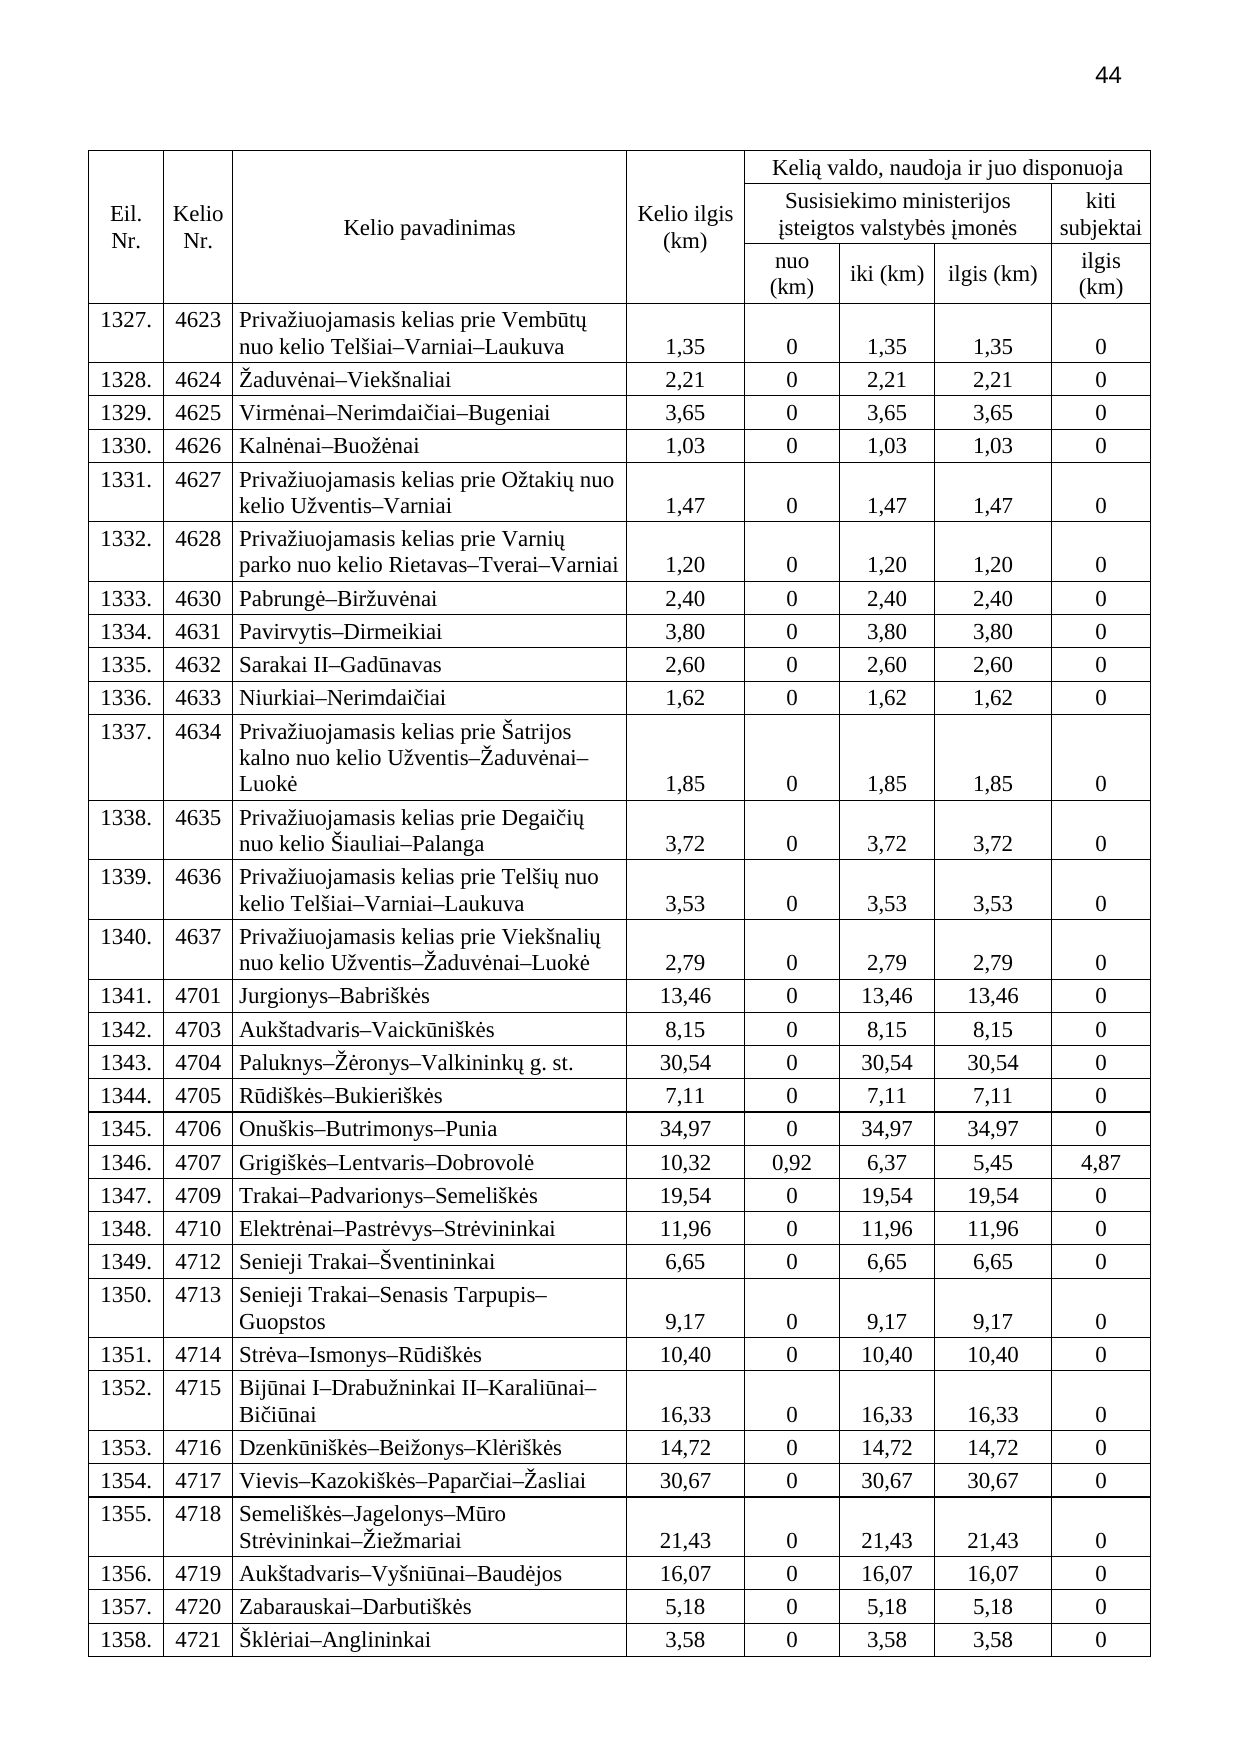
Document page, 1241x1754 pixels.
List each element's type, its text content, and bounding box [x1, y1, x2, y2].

table_cell Senieji Trakai–Senasis Tarpupis–Guopstos [233, 1279, 626, 1337]
table_cell 30,54 [935, 1046, 1051, 1078]
table_cell 0 [745, 1245, 839, 1277]
table_cell 1338. [89, 801, 163, 859]
table_cell 1348. [89, 1212, 163, 1244]
table_cell 4626 [164, 430, 232, 462]
table_cell Pavirvytis–Dirmeikiai [233, 615, 626, 647]
table_cell 0 [1052, 430, 1150, 462]
table_cell Strėva–Ismonys–Rūdiškės [233, 1338, 626, 1370]
table_cell 5,18 [627, 1590, 744, 1622]
table_cell 4716 [164, 1431, 232, 1463]
table_cell 0 [745, 1338, 839, 1370]
table_cell Rūdiškės–Bukieriškės [233, 1079, 626, 1111]
table_cell Aukštadvaris–Vyšniūnai–Baudėjos [233, 1557, 626, 1589]
table_cell 0 [745, 1179, 839, 1211]
table_cell 14,72 [935, 1431, 1051, 1463]
table_cell 1355. [89, 1498, 163, 1556]
table_cell 13,46 [935, 980, 1051, 1012]
table_cell 4635 [164, 801, 232, 859]
table_cell 4704 [164, 1046, 232, 1078]
table_cell 3,72 [627, 801, 744, 859]
table_cell 3,65 [840, 396, 934, 428]
table_cell 6,65 [627, 1245, 744, 1277]
table_cell 21,43 [935, 1498, 1051, 1556]
table_cell 1,35 [627, 304, 744, 362]
table_cell 0 [745, 715, 839, 800]
table_cell 1332. [89, 522, 163, 581]
table_cell 0 [745, 582, 839, 614]
table_cell Vievis–Kazokiškės–Paparčiai–Žasliai [233, 1464, 626, 1496]
table_cell Dzenkūniškės–Beižonys–Klėriškės [233, 1431, 626, 1463]
table_cell 6,37 [840, 1146, 934, 1178]
table_cell 4714 [164, 1338, 232, 1370]
table_cell 1,03 [627, 430, 744, 462]
table_cell 34,97 [935, 1113, 1051, 1144]
table_cell 2,40 [840, 582, 934, 614]
table_cell 11,96 [627, 1212, 744, 1244]
table_cell 0 [1052, 682, 1150, 714]
table_cell 1335. [89, 648, 163, 681]
table_cell 0 [1052, 304, 1150, 362]
table_cell 1,03 [840, 430, 934, 462]
table_cell 0 [1052, 1464, 1150, 1496]
table_header Eil. Nr. [89, 151, 163, 302]
table_cell 0 [1052, 1245, 1150, 1277]
table_cell 2,40 [935, 582, 1051, 614]
table_cell 1,47 [840, 463, 934, 521]
table_cell 0 [745, 1624, 839, 1656]
table_cell 3,80 [935, 615, 1051, 647]
table_cell 3,80 [627, 615, 744, 647]
table_cell 19,54 [627, 1179, 744, 1211]
table_cell 4709 [164, 1179, 232, 1211]
table_cell 2,21 [840, 363, 934, 395]
table_cell 4631 [164, 615, 232, 647]
table_cell 1334. [89, 615, 163, 647]
table_cell Sarakai II–Gadūnavas [233, 648, 626, 681]
table_cell 1,35 [840, 304, 934, 362]
table_cell 4632 [164, 648, 232, 681]
table_cell 0 [1052, 1212, 1150, 1244]
table_cell 7,11 [935, 1079, 1051, 1111]
table_cell 0 [1052, 582, 1150, 614]
table_cell Semeliškės–Jagelonys–Mūro Strėvininkai–Žiežmariai [233, 1498, 626, 1556]
table_cell 0 [745, 920, 839, 978]
table_cell 16,33 [840, 1371, 934, 1430]
table_cell 6,65 [840, 1245, 934, 1277]
table_cell 0 [1052, 1371, 1150, 1430]
table_header Kelio ilgis (km) [627, 151, 744, 302]
table_cell 1351. [89, 1338, 163, 1370]
table_cell 0 [745, 522, 839, 581]
table_cell 5,45 [935, 1146, 1051, 1178]
table_cell 0 [745, 682, 839, 714]
table_cell 10,40 [840, 1338, 934, 1370]
table_header Kelio pavadinimas [233, 151, 626, 302]
table_cell 4636 [164, 860, 232, 919]
table_cell 1,62 [840, 682, 934, 714]
table_cell 16,33 [935, 1371, 1051, 1430]
table_cell 0 [1052, 1624, 1150, 1656]
table_cell 1352. [89, 1371, 163, 1430]
table_cell 0 [745, 1212, 839, 1244]
table_header Kelią valdo, naudoja ir juo disponuoja [745, 151, 1150, 183]
table_cell Susisiekimo ministerijos įsteigtos valstybės įmonės [745, 184, 1051, 243]
table_cell 5,18 [840, 1590, 934, 1622]
table_cell 0 [745, 980, 839, 1012]
table_cell 4703 [164, 1013, 232, 1045]
table_cell Žaduvėnai–Viekšnaliai [233, 363, 626, 395]
table_cell 1,20 [935, 522, 1051, 581]
table_cell 1345. [89, 1113, 163, 1144]
table_cell 0 [1052, 1557, 1150, 1589]
table_cell 0 [1052, 363, 1150, 395]
table_cell 0,92 [745, 1146, 839, 1178]
table_cell 0 [1052, 463, 1150, 521]
table_cell 19,54 [935, 1179, 1051, 1211]
table_cell 10,40 [627, 1338, 744, 1370]
table_cell 3,80 [840, 615, 934, 647]
table_cell 1,85 [935, 715, 1051, 800]
table_cell 0 [745, 363, 839, 395]
table_cell Privažiuojamasis kelias prie Degaičių nuo kelio Šiauliai–Palanga [233, 801, 626, 859]
table_cell 0 [1052, 1013, 1150, 1045]
table_cell 1,85 [840, 715, 934, 800]
table_cell 4718 [164, 1498, 232, 1556]
table_cell Privažiuojamasis kelias prie Vembūtų nuo kelio Telšiai–Varniai–Laukuva [233, 304, 626, 362]
table_cell 1333. [89, 582, 163, 614]
table_cell Privažiuojamasis kelias prie Varnių parko nuo kelio Rietavas–Tverai–Varniai [233, 522, 626, 581]
table_cell 1353. [89, 1431, 163, 1463]
table_cell 1328. [89, 363, 163, 395]
table_cell 3,53 [627, 860, 744, 919]
table_cell Privažiuojamasis kelias prie Šatrijos kalno nuo kelio Užventis–Žaduvėnai–Luokė [233, 715, 626, 800]
table_cell 5,18 [935, 1590, 1051, 1622]
table_cell 1349. [89, 1245, 163, 1277]
table_cell 8,15 [840, 1013, 934, 1045]
table_cell 4,87 [1052, 1146, 1150, 1178]
table_cell 8,15 [935, 1013, 1051, 1045]
table_cell 0 [745, 1464, 839, 1496]
table_cell 0 [1052, 1179, 1150, 1211]
table_cell 0 [745, 1498, 839, 1556]
table_cell 0 [1052, 1079, 1150, 1111]
table_cell 3,72 [840, 801, 934, 859]
table_cell 34,97 [840, 1113, 934, 1144]
table_cell 30,54 [840, 1046, 934, 1078]
table_cell 4706 [164, 1113, 232, 1144]
table_cell 0 [745, 1557, 839, 1589]
table_cell Jurgionys–Babriškės [233, 980, 626, 1012]
table_cell 30,54 [627, 1046, 744, 1078]
table_cell 4721 [164, 1624, 232, 1656]
table_cell 1339. [89, 860, 163, 919]
table_cell 6,65 [935, 1245, 1051, 1277]
table_cell 0 [1052, 1431, 1150, 1463]
table_cell 1356. [89, 1557, 163, 1589]
table_cell 4633 [164, 682, 232, 714]
table_cell 34,97 [627, 1113, 744, 1144]
table_cell 14,72 [840, 1431, 934, 1463]
table_cell 4627 [164, 463, 232, 521]
table_cell 2,40 [627, 582, 744, 614]
table_cell 2,60 [627, 648, 744, 681]
table_cell Trakai–Padvarionys–Semeliškės [233, 1179, 626, 1211]
table_cell 1346. [89, 1146, 163, 1178]
table_cell 0 [745, 615, 839, 647]
table_cell 1,35 [935, 304, 1051, 362]
table_cell 11,96 [840, 1212, 934, 1244]
table_cell 1357. [89, 1590, 163, 1622]
table_cell 1330. [89, 430, 163, 462]
table_cell 1329. [89, 396, 163, 428]
table_cell 4707 [164, 1146, 232, 1178]
table_cell 4634 [164, 715, 232, 800]
table_cell 10,32 [627, 1146, 744, 1178]
table_cell 0 [745, 430, 839, 462]
table_cell 0 [745, 648, 839, 681]
table_cell 4701 [164, 980, 232, 1012]
table_cell 16,07 [935, 1557, 1051, 1589]
table_cell 0 [1052, 1498, 1150, 1556]
table_cell 1341. [89, 980, 163, 1012]
table_cell 1,03 [935, 430, 1051, 462]
table_cell 0 [1052, 860, 1150, 919]
table_cell 9,17 [935, 1279, 1051, 1337]
table_cell 0 [1052, 715, 1150, 800]
table_cell 1,47 [935, 463, 1051, 521]
table_cell 2,21 [935, 363, 1051, 395]
table_cell 1340. [89, 920, 163, 978]
table_cell 4705 [164, 1079, 232, 1111]
table_cell Elektrėnai–Pastrėvys–Strėvininkai [233, 1212, 626, 1244]
table_header Kelio Nr. [164, 151, 232, 302]
table_cell 1344. [89, 1079, 163, 1111]
table_cell 1343. [89, 1046, 163, 1078]
table_cell 0 [1052, 396, 1150, 428]
table_cell 0 [745, 1279, 839, 1337]
table_cell 11,96 [935, 1212, 1051, 1244]
table_cell 1,47 [627, 463, 744, 521]
table_cell 1336. [89, 682, 163, 714]
table_cell Šklėriai–Anglininkai [233, 1624, 626, 1656]
table_cell 3,58 [935, 1624, 1051, 1656]
table_cell kiti subjektai [1052, 184, 1150, 243]
table_cell 3,58 [627, 1624, 744, 1656]
table_cell 3,65 [935, 396, 1051, 428]
table_cell 4624 [164, 363, 232, 395]
table_cell 2,21 [627, 363, 744, 395]
table_cell Aukštadvaris–Vaickūniškės [233, 1013, 626, 1045]
table_cell 16,33 [627, 1371, 744, 1430]
table_cell 4717 [164, 1464, 232, 1496]
table_cell 0 [1052, 980, 1150, 1012]
table_cell 21,43 [840, 1498, 934, 1556]
table_cell 0 [745, 1431, 839, 1463]
table_cell 21,43 [627, 1498, 744, 1556]
table_cell Privažiuojamasis kelias prie Viekšnalių nuo kelio Užventis–Žaduvėnai–Luokė [233, 920, 626, 978]
table_cell 4630 [164, 582, 232, 614]
table_cell Onuškis–Butrimonys–Punia [233, 1113, 626, 1144]
table_cell 0 [745, 1113, 839, 1144]
table_cell 3,53 [935, 860, 1051, 919]
table_cell 16,07 [627, 1557, 744, 1589]
table_cell 30,67 [627, 1464, 744, 1496]
table_cell 9,17 [627, 1279, 744, 1337]
table_cell 30,67 [935, 1464, 1051, 1496]
table_cell 0 [745, 304, 839, 362]
table_cell 0 [1052, 1338, 1150, 1370]
table_cell 1337. [89, 715, 163, 800]
table_cell 1,85 [627, 715, 744, 800]
table_cell 1350. [89, 1279, 163, 1337]
table_cell 0 [745, 396, 839, 428]
table_cell 4712 [164, 1245, 232, 1277]
table_cell 0 [1052, 1113, 1150, 1144]
table_cell 7,11 [840, 1079, 934, 1111]
table_cell 4713 [164, 1279, 232, 1337]
table_cell 1,20 [627, 522, 744, 581]
table_cell 0 [1052, 1046, 1150, 1078]
table_cell 13,46 [627, 980, 744, 1012]
table_cell Privažiuojamasis kelias prie Telšių nuo kelio Telšiai–Varniai–Laukuva [233, 860, 626, 919]
table_cell 19,54 [840, 1179, 934, 1211]
table_cell 3,58 [840, 1624, 934, 1656]
table_cell 1,62 [935, 682, 1051, 714]
table_cell 4710 [164, 1212, 232, 1244]
table_cell 0 [745, 1079, 839, 1111]
table_cell Virmėnai–Nerimdaičiai–Bugeniai [233, 396, 626, 428]
table_cell Bijūnai I–Drabužninkai II–Karaliūnai–Bičiūnai [233, 1371, 626, 1430]
table_cell 3,72 [935, 801, 1051, 859]
table_cell 0 [745, 860, 839, 919]
table_cell 4623 [164, 304, 232, 362]
table_cell Privažiuojamasis kelias prie Ožtakių nuo kelio Užventis–Varniai [233, 463, 626, 521]
table_cell 1,62 [627, 682, 744, 714]
table_cell Kalnėnai–Buožėnai [233, 430, 626, 462]
table_cell 0 [1052, 1279, 1150, 1337]
table_cell 4625 [164, 396, 232, 428]
table_cell 0 [1052, 615, 1150, 647]
table_cell 7,11 [627, 1079, 744, 1111]
table_cell 9,17 [840, 1279, 934, 1337]
table_cell 14,72 [627, 1431, 744, 1463]
table_cell 0 [1052, 522, 1150, 581]
table_cell 1342. [89, 1013, 163, 1045]
table_cell 2,79 [627, 920, 744, 978]
table_cell 4628 [164, 522, 232, 581]
table_cell 4720 [164, 1590, 232, 1622]
table_cell 1331. [89, 463, 163, 521]
table_cell 1354. [89, 1464, 163, 1496]
table_cell Senieji Trakai–Šventininkai [233, 1245, 626, 1277]
table_cell 4719 [164, 1557, 232, 1589]
table_cell 3,65 [627, 396, 744, 428]
table_cell 13,46 [840, 980, 934, 1012]
table_cell Pabrungė–Biržuvėnai [233, 582, 626, 614]
table_cell 1347. [89, 1179, 163, 1211]
table_cell 16,07 [840, 1557, 934, 1589]
table_cell 2,79 [840, 920, 934, 978]
table_cell 0 [1052, 648, 1150, 681]
table_cell 4715 [164, 1371, 232, 1430]
table_cell iki (km) [840, 244, 934, 302]
table_cell Paluknys–Žėronys–Valkininkų g. st. [233, 1046, 626, 1078]
table_cell 2,60 [840, 648, 934, 681]
table_cell ilgis (km) [935, 244, 1051, 302]
table_cell ilgis (km) [1052, 244, 1150, 302]
table_cell 0 [1052, 801, 1150, 859]
table_cell 10,40 [935, 1338, 1051, 1370]
table_cell 0 [1052, 920, 1150, 978]
table_cell nuo (km) [745, 244, 839, 302]
table_cell 0 [745, 801, 839, 859]
table_cell 0 [745, 463, 839, 521]
table_cell 3,53 [840, 860, 934, 919]
table_cell 1327. [89, 304, 163, 362]
table_cell 2,79 [935, 920, 1051, 978]
table_cell 0 [745, 1590, 839, 1622]
table_cell 2,60 [935, 648, 1051, 681]
table_cell 1358. [89, 1624, 163, 1656]
table_cell 0 [745, 1371, 839, 1430]
table_cell Grigiškės–Lentvaris–Dobrovolė [233, 1146, 626, 1178]
table_cell 1,20 [840, 522, 934, 581]
table_cell 30,67 [840, 1464, 934, 1496]
table_cell Zabarauskai–Darbutiškės [233, 1590, 626, 1622]
table_cell 0 [745, 1046, 839, 1078]
table_cell 0 [745, 1013, 839, 1045]
table_cell 8,15 [627, 1013, 744, 1045]
table_cell Niurkiai–Nerimdaičiai [233, 682, 626, 714]
table_cell 4637 [164, 920, 232, 978]
table_cell 0 [1052, 1590, 1150, 1622]
